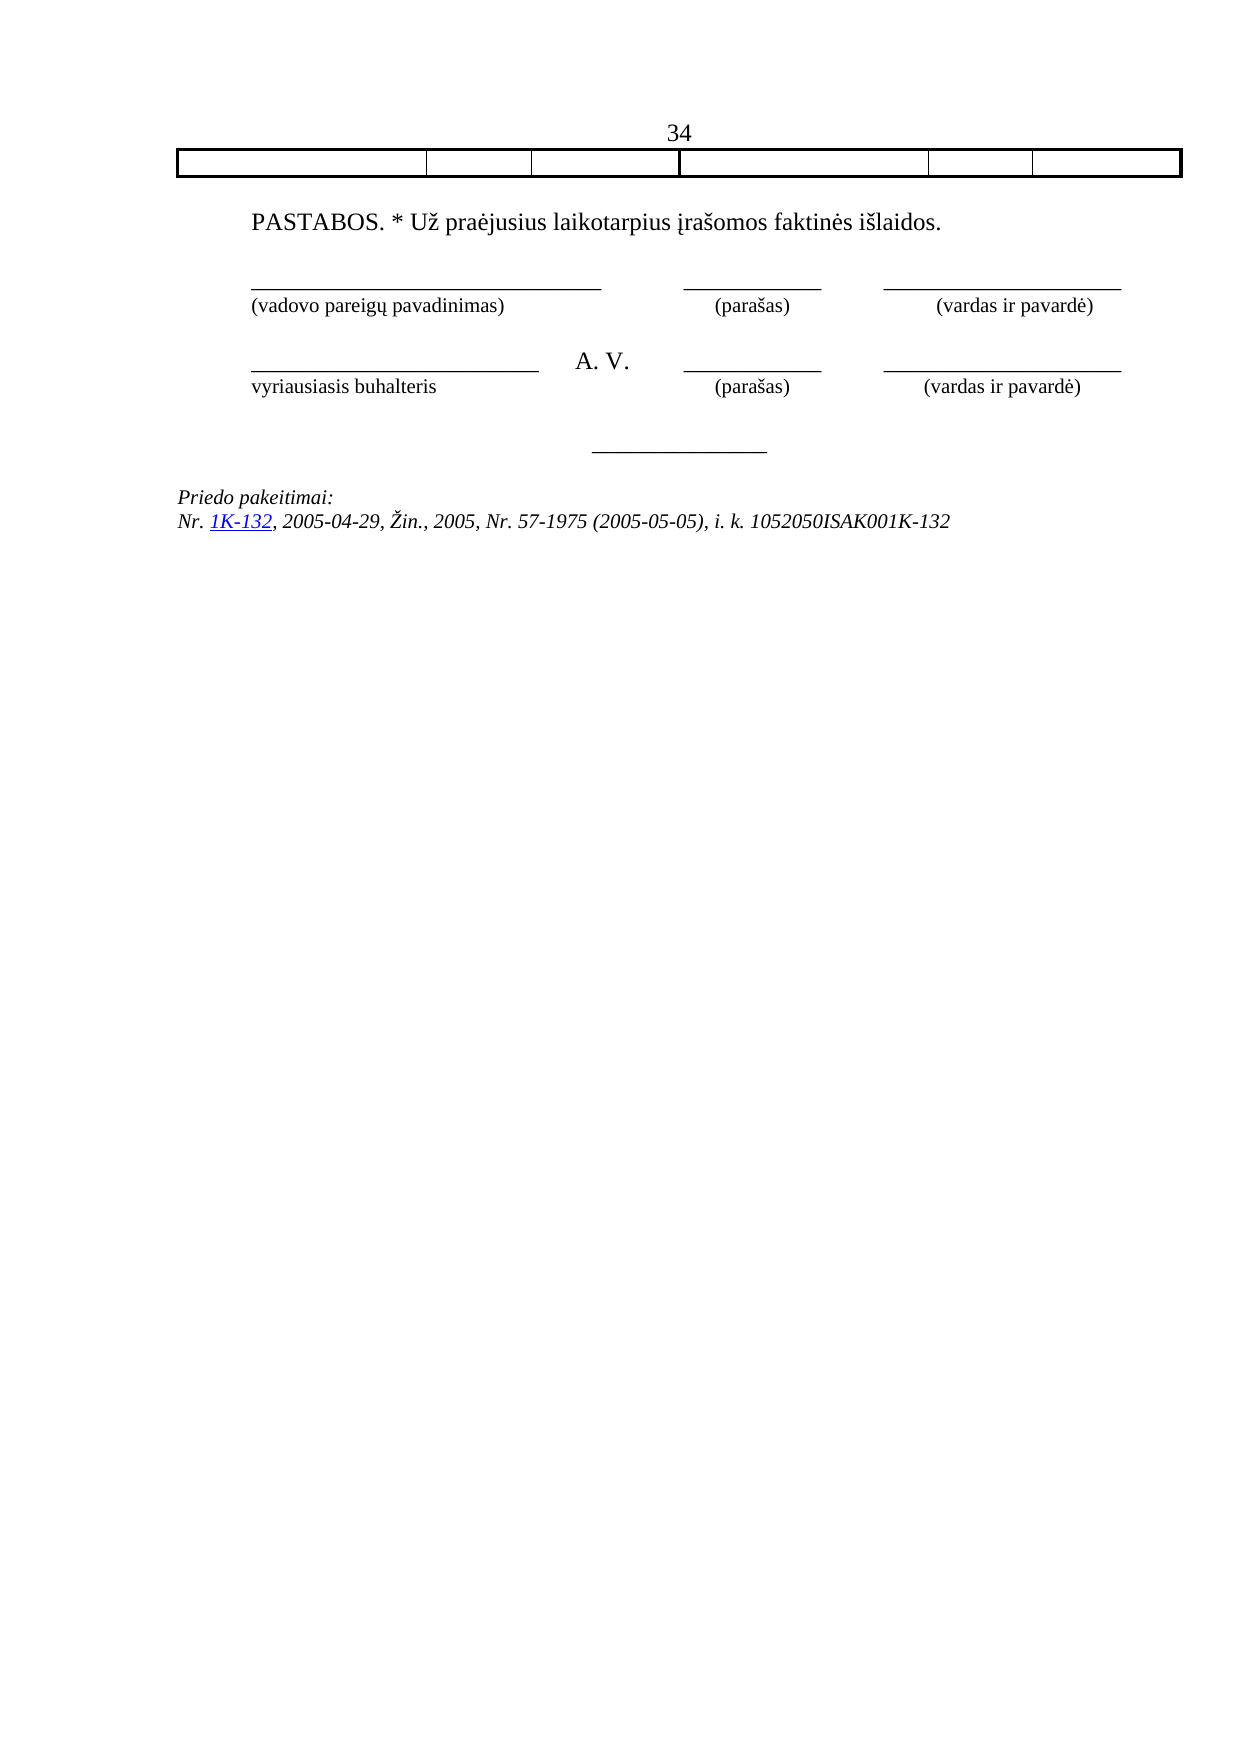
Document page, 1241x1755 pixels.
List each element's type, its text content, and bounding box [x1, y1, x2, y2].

text ______________ [177, 427, 1181, 456]
table_cell [427, 151, 531, 175]
text _______________________ A. V. ___________ ___________________ [177, 346, 1181, 374]
table_cell [929, 151, 1032, 175]
text Priedo pakeitimai: [177, 485, 1181, 509]
text vyriausiasis buhalteris (parašas) (vardas ir pavardė) [177, 374, 1181, 398]
table_cell [532, 151, 678, 175]
table_cell [179, 151, 426, 175]
table_cell [681, 151, 928, 175]
text Nr. 1K-132, 2005-04-29, Žin., 2005, Nr. 57-1975 (2005-05-05), i. k. 1052050ISAK001K-132 [177, 509, 1181, 533]
text ____________________________ ___________ ___________________ [177, 264, 1181, 293]
text (vadovo pareigų pavadinimas) (parašas) (vardas ir pavardė) [177, 293, 1181, 317]
text PASTABOS. * Už praėjusius laikotarpius įrašomos faktinės išlaidos. [177, 207, 1181, 235]
table_cell [1033, 151, 1179, 175]
